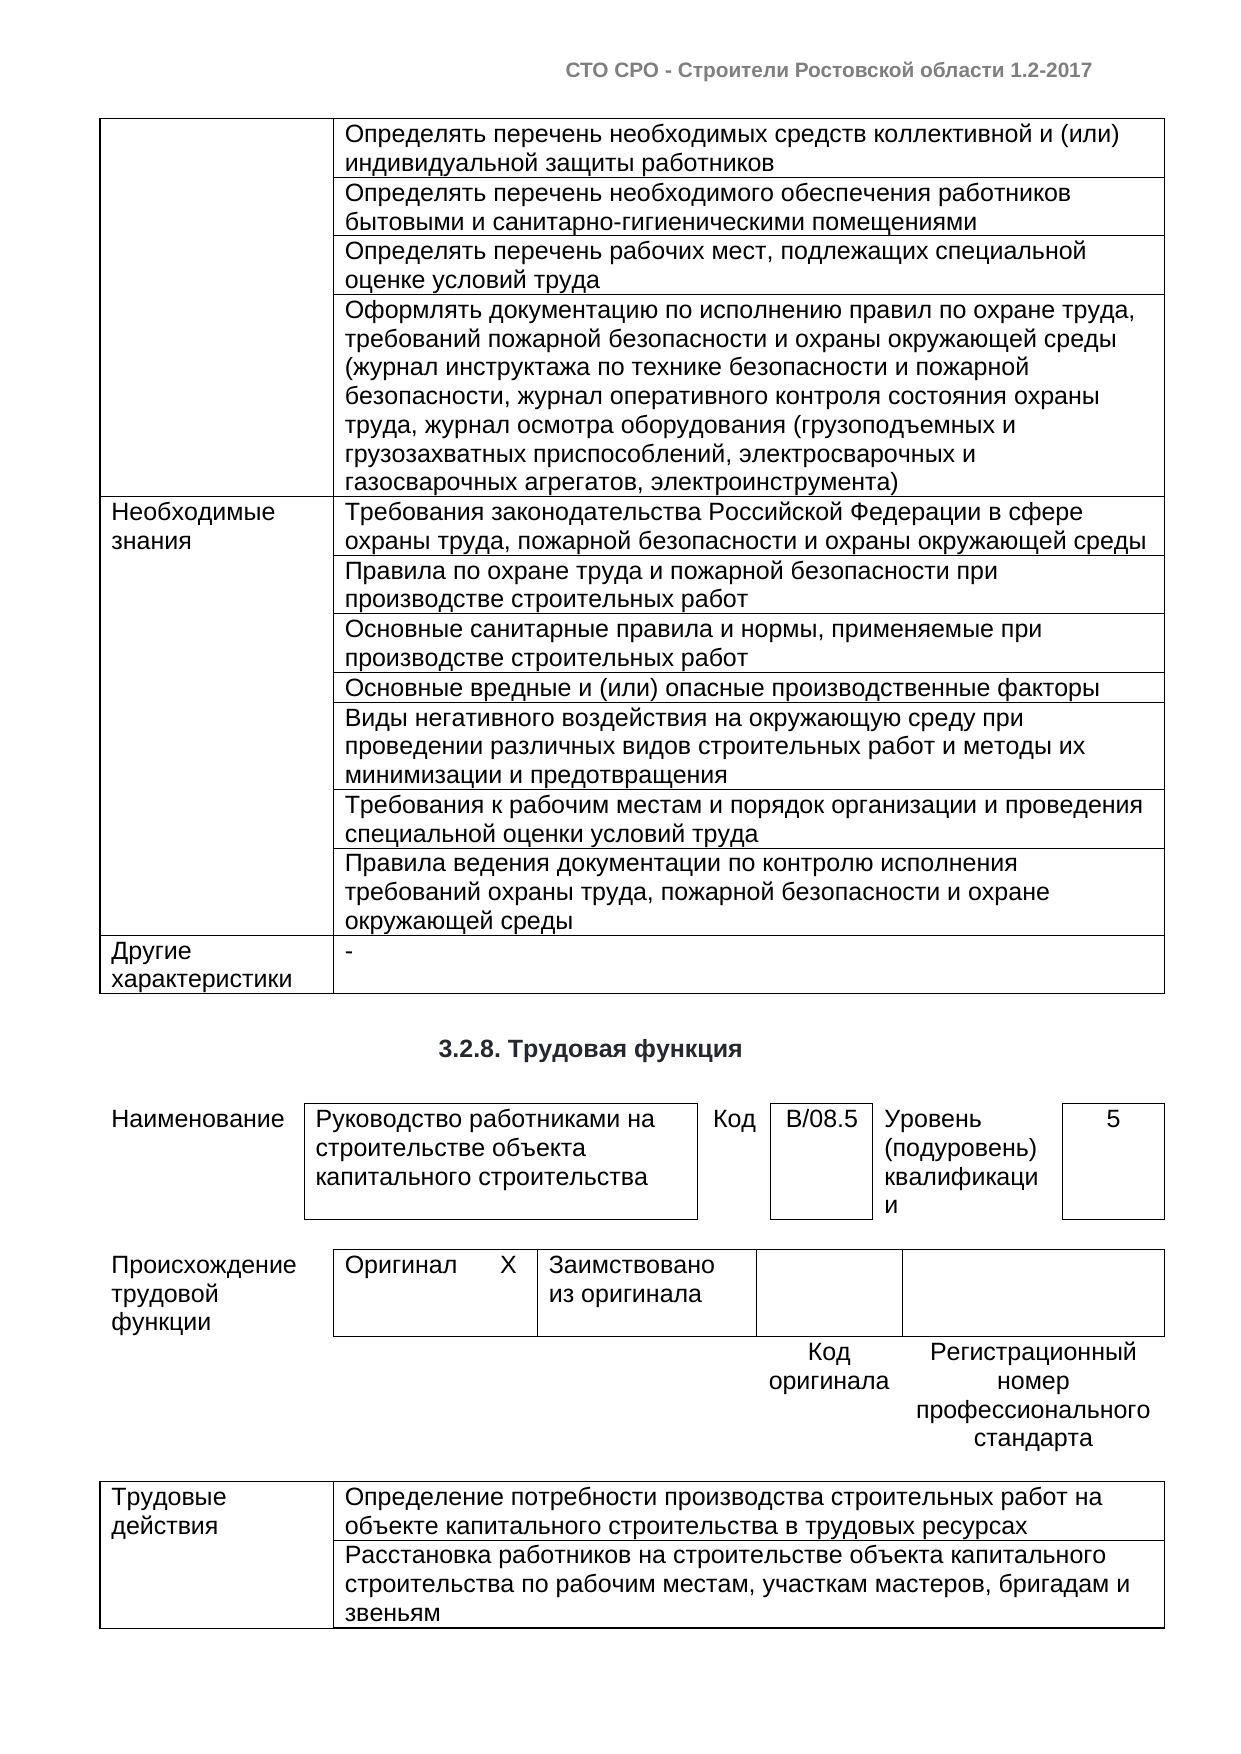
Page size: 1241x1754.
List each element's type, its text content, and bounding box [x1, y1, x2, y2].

table_cell Код оригинала [756, 1337, 902, 1452]
table_cell [479, 1337, 537, 1452]
table_cell Основные санитарные правила и нормы, применяемые при производстве строительных работ [334, 614, 1164, 672]
table_cell Правила ведения документации по контролю исполнения требований охраны труда, пожарной безопасности и охране окружающей среды [334, 849, 1164, 935]
table_cell Необходимые знания [101, 497, 333, 935]
table_cell Другие характеристики [101, 936, 333, 993]
table_header Заимствовано из оригинала [538, 1250, 756, 1336]
table_header 5 [1063, 1104, 1164, 1219]
table_cell [333, 1337, 479, 1452]
table_header [757, 1250, 902, 1336]
table_cell - [334, 936, 1164, 993]
table_cell Определять перечень необходимого обеспечения работников бытовыми и санитарно-гигиеническими помещениями [334, 178, 1164, 235]
table_cell Регистрационный номер профессионального стандарта [902, 1337, 1164, 1452]
table_header Определение потребности производства строительных работ на объекте капитального строительства в трудовых ресурсах [334, 1482, 1164, 1539]
table_cell [100, 1336, 333, 1452]
table_header В/08.5 [771, 1104, 872, 1219]
table_cell [101, 119, 333, 496]
table_header Руководство работниками на строительстве объекта капитального строительства [305, 1104, 697, 1219]
table_cell Основные вредные и (или) опасные производственные факторы [334, 673, 1164, 702]
table_header Трудовые действия [101, 1482, 333, 1628]
table_cell Правила по охране труда и пожарной безопасности при производстве строительных работ [334, 556, 1164, 613]
table_cell Требования к рабочим местам и порядок организации и проведения специальной оценки условий труда [334, 790, 1164, 847]
table_header [903, 1250, 1164, 1336]
table_header Происхождение трудовой функции [100, 1249, 333, 1336]
table_cell Расстановка работников на строительстве объекта капитального строительства по рабочим местам, участкам мастеров, бригадам и звеньям [334, 1541, 1164, 1627]
table_cell Определять перечень необходимых средств коллективной и (или) индивидуальной защиты работников [334, 119, 1164, 177]
table_cell Оформлять документацию по исполнению правил по охране труда, требований пожарной безопасности и охраны окружающей среды (журнал инструктажа по технике безопасности и пожарной безопасности, журнал оперативного контроля состояния охраны труда, журнал осмотра оборудования (грузоподъемных и грузозахватных приспособлений, электросварочных и газосварочных агрегатов, электроинструмента) [334, 295, 1164, 496]
table_cell [538, 1337, 756, 1452]
table_header X [479, 1250, 537, 1336]
table_header Уровень (подуровень) квалификации [873, 1103, 1062, 1219]
table_header Код [698, 1103, 770, 1219]
table_header Оригинал [334, 1250, 479, 1336]
table_cell Виды негативного воздействия на окружающую среду при проведении различных видов строительных работ и методы их минимизации и предотвращения [334, 703, 1164, 789]
table_header Наименование [100, 1103, 304, 1219]
text 3.2.8. Трудовая функция [89, 1034, 1092, 1063]
table_cell Определять перечень рабочих мест, подлежащих специальной оценке условий труда [334, 236, 1164, 294]
table_cell Требования законодательства Российской Федерации в сфере охраны труда, пожарной безопасности и охраны окружающей среды [334, 497, 1164, 555]
